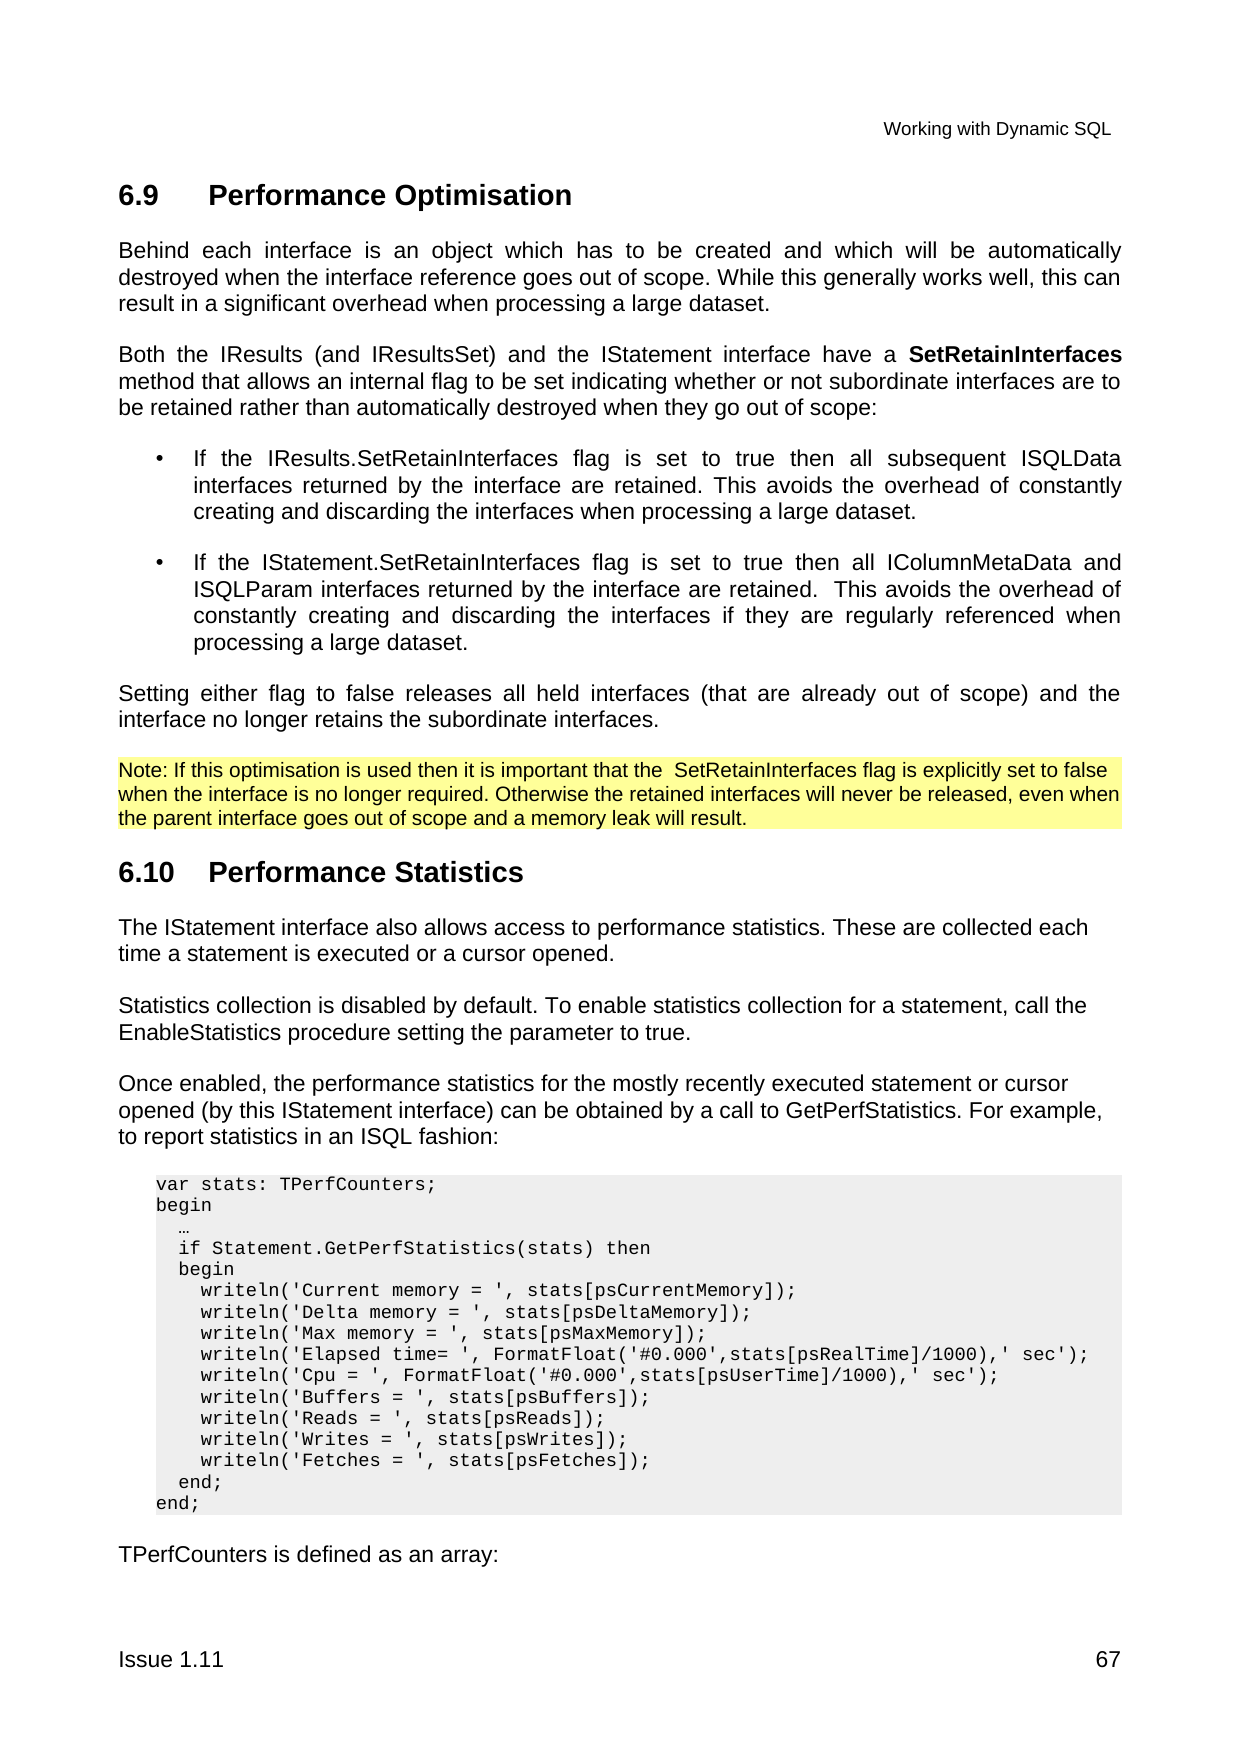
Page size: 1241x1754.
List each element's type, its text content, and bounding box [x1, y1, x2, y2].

text Note: If this optimisation is used then it is important that the SetRetainInterfaces flag is explicitly set to false when the interface is no longer required. Otherwise the retained interfaces will never be released, even when the parent interface goes out of scope and a memory leak will result. [118, 757, 1122, 829]
text writeln('Max memory = ', stats[psMaxMemory]); [156, 1324, 1122, 1345]
subtitle Performance Statistics [118, 855, 1122, 888]
text if Statement.GetPerfStatistics(stats) then [156, 1239, 1122, 1260]
text end; [156, 1472, 1122, 1494]
text The IStatement interface also allows access to performance statistics. These are collected each time a statement is executed or a cursor opened. [118, 914, 1122, 967]
text writeln('Fetches = ', stats[psFetches]); [156, 1451, 1122, 1472]
text writeln('Reads = ', stats[psReads]); [156, 1409, 1122, 1430]
text Behind each interface is an object which has to be created and which will be automatically destroyed when the interface reference goes out of scope. While this generally works well, this can result in a significant overhead when processing a large dataset. [118, 237, 1122, 316]
text … [156, 1217, 1122, 1239]
text writeln('Current memory = ', stats[psCurrentMemory]); [156, 1281, 1122, 1302]
subtitle Performance Optimisation [118, 178, 1122, 212]
text begin [156, 1196, 1122, 1217]
text writeln('Elapsed time= ', FormatFloat('#0.000',stats[psRealTime]/1000),' sec'); [156, 1345, 1122, 1366]
text writeln('Delta memory = ', stats[psDeltaMemory]); [156, 1302, 1122, 1324]
text writeln('Buffers = ', stats[psBuffers]); [156, 1387, 1122, 1409]
list If the IStatement.SetRetainInterfaces flag is set to true then all IColumnMetaData and ISQLParam interfaces returned by the interface are retained. This avoids the overhead of constantly creating and discarding the interfaces if they are regularly referenced when processing a large dataset. [156, 549, 1122, 655]
text Setting either flag to false releases all held interfaces (that are already out of scope) and the interface no longer retains the subordinate interfaces. [118, 680, 1122, 732]
text begin [156, 1260, 1122, 1281]
text Both the IResults (and IResultsSet) and the IStatement interface have a SetRetainInterfaces method that allows an internal flag to be set indicating whether or not subordinate interfaces are to be retained rather than automatically destroyed when they go out of scope: [118, 341, 1122, 420]
text var stats: TPerfCounters; [156, 1175, 1122, 1196]
text Statistics collection is disabled by default. To enable statistics collection for a statement, call the EnableStatistics procedure setting the parameter to true. [118, 992, 1122, 1045]
text end; [156, 1494, 1122, 1515]
text Once enabled, the performance statistics for the mostly recently executed statement or cursor opened (by this IStatement interface) can be obtained by a call to GetPerfStatistics. For example, to report statistics in an ISQL fashion: [118, 1070, 1122, 1149]
list If the IResults.SetRetainInterfaces flag is set to true then all subsequent ISQLData interfaces returned by the interface are retained. This avoids the overhead of constantly creating and discarding the interfaces when processing a large dataset. [156, 445, 1122, 524]
text writeln('Writes = ', stats[psWrites]); [156, 1430, 1122, 1451]
text writeln('Cpu = ', FormatFloat('#0.000',stats[psUserTime]/1000),' sec'); [156, 1366, 1122, 1387]
text TPerfCounters is defined as an array: [118, 1541, 1122, 1567]
